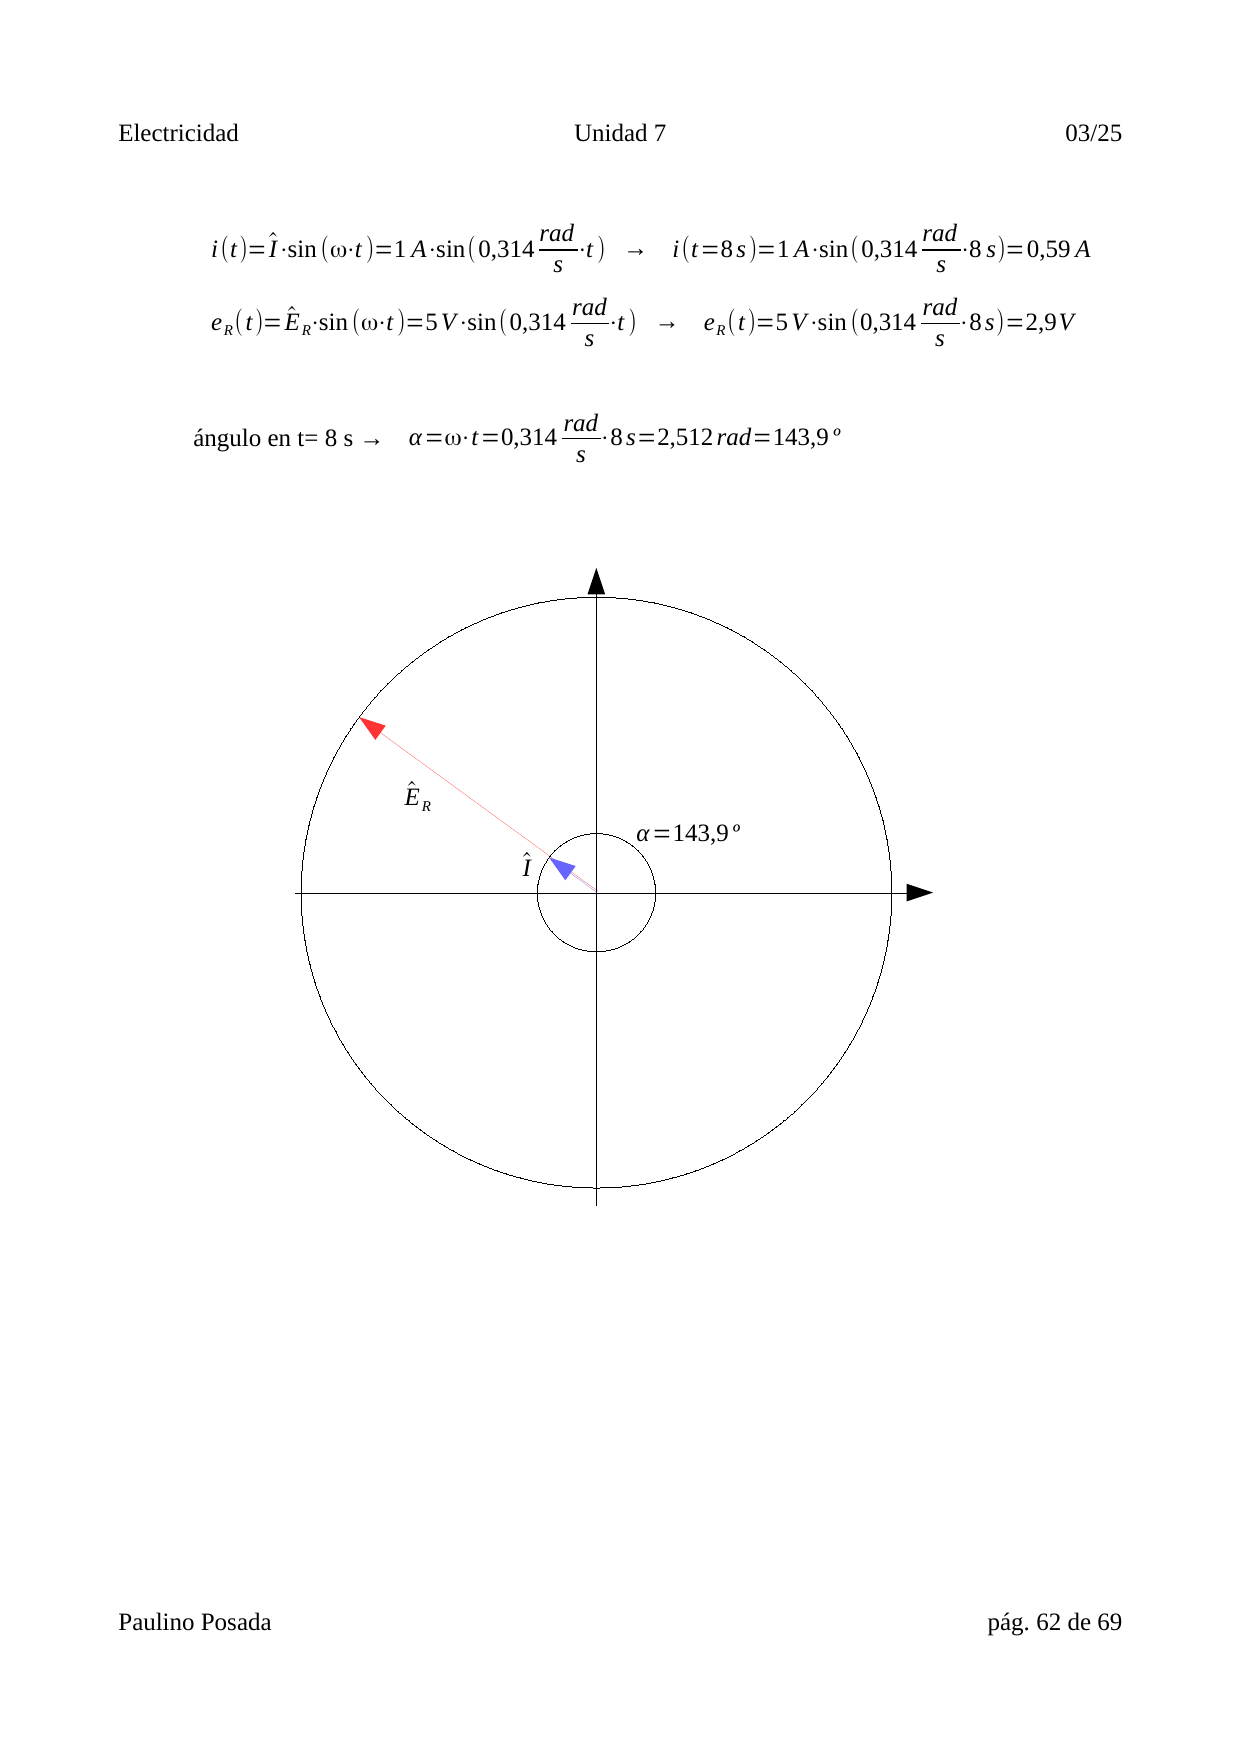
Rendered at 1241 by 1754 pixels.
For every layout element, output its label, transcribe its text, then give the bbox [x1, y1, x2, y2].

text → [118, 293, 1122, 352]
text ángulo en t= 8 s → [118, 410, 1122, 469]
text → [118, 219, 1122, 279]
